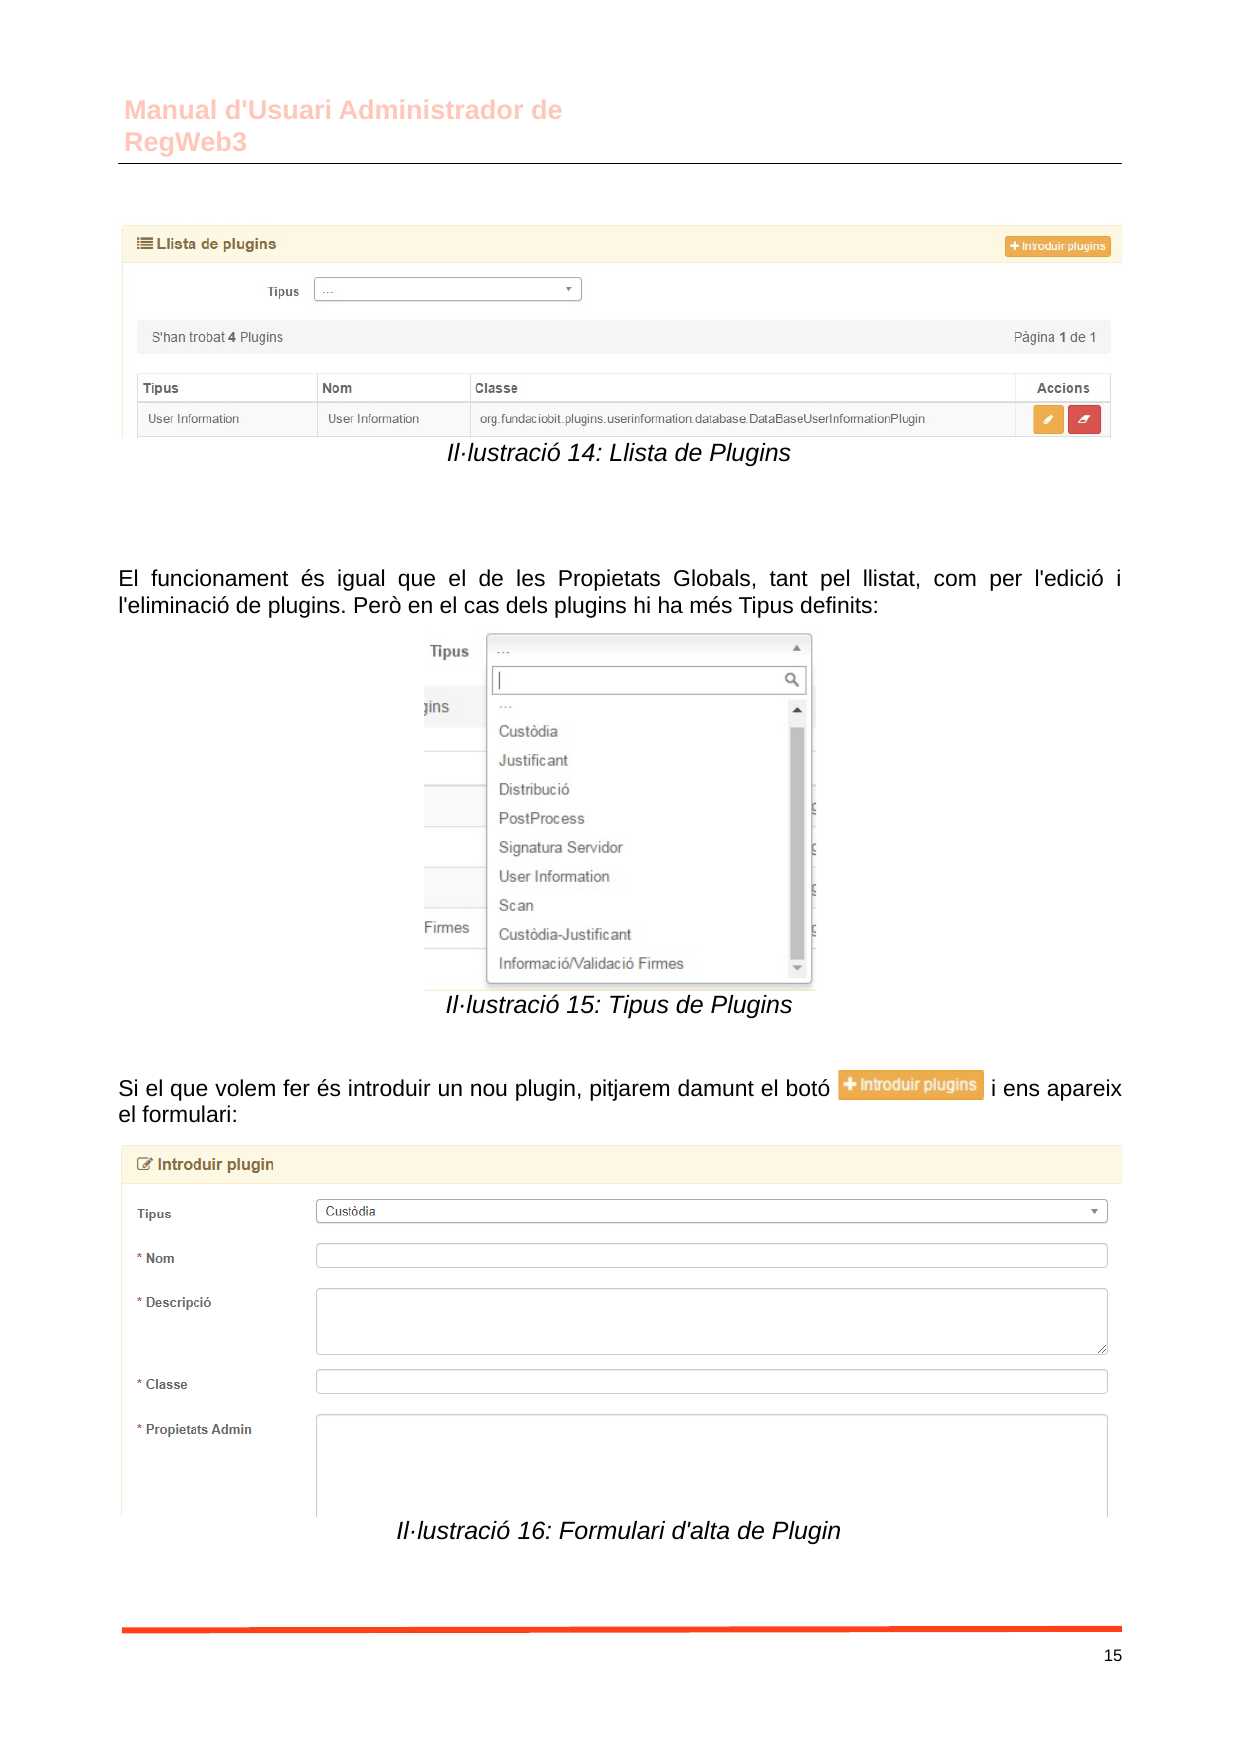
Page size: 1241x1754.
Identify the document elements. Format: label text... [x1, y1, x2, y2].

picture [838, 1070, 984, 1100]
picture [118, 223, 1123, 438]
picture [118, 1140, 1123, 1517]
text Il·lustració 14: Llista de Plugins [118, 438, 1122, 466]
text El funcionament és igual que el de les Propietats Globals, tant pel llistat, com per l'edició i l'eliminació de plugins. Però en el cas dels plugins hi ha més Tipus definits: [118, 565, 1122, 618]
text Il·lustració 15: Tipus de Plugins [118, 991, 1122, 1019]
text Si el que volem fer és introduir un nou plugin, pitjarem damunt el botó i ens apareix el formulari: [118, 1070, 1122, 1128]
text Il·lustració 16: Formulari d'alta de Plugin [118, 1517, 1122, 1545]
picture [424, 630, 817, 991]
